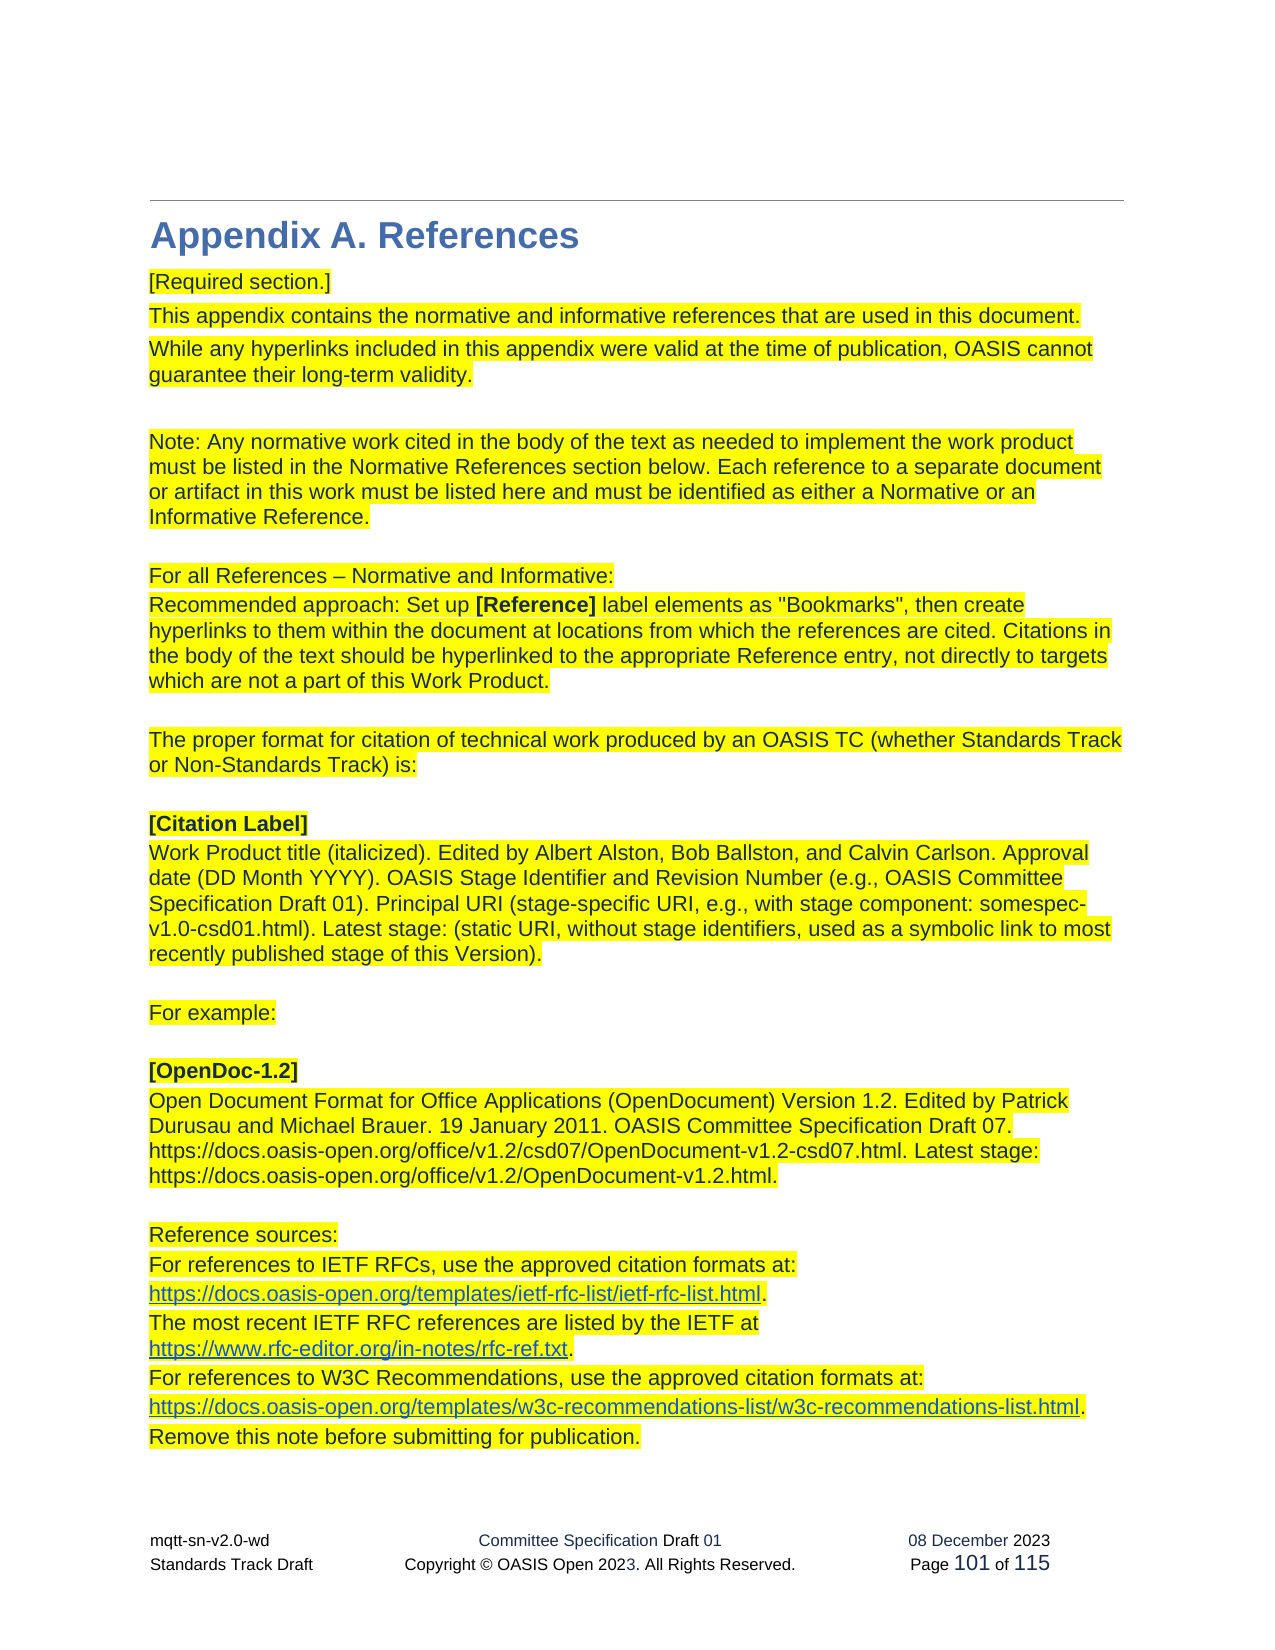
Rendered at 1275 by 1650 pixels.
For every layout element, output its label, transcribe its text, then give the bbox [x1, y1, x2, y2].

text Work Product title (italicized). Edited by Albert Alston, Bob Ballston, and Calvin Carlson. Approval date (DD Month YYYY). OASIS Stage Identifier and Revision Number (e.g., OASIS Committee Specification Draft 01). Principal URI (stage-specific URI, e.g., with stage component: somespec-v1.0-csd01.html). Latest stage: (static URI, without stage identifiers, used as a symbolic link to most recently published stage of this Version). [148, 840, 1124, 966]
text [Citation Label] [148, 811, 1124, 836]
text [Required section.] [148, 269, 1124, 294]
text Reference sources: [148, 1222, 1124, 1247]
text The most recent IETF RFC references are listed by the IETF at https://www.rfc-editor.org/in-notes/rfc-ref.txt. [148, 1310, 1124, 1361]
text [OpenDoc-1.2] [148, 1058, 1124, 1083]
text Remove this note before submitting for publication. [148, 1423, 1124, 1449]
text While any hyperlinks included in this appendix were valid at the time of publication, OASIS cannot guarantee their long-term validity. [148, 336, 1124, 387]
text The proper format for citation of technical work produced by an OASIS TC (whether Standards Track or Non-Standards Track) is: [148, 727, 1124, 777]
text https://docs.oasis-open.org/templates/w3c-recommendations-list/w3c-recommendations-list.html. [148, 1394, 1124, 1419]
text Note: Any normative work cited in the body of the text as needed to implement the work product must be listed in the Normative References section below. Each reference to a separate document or artifact in this work must be listed here and must be identified as either a Normative or an Informative Reference. [148, 428, 1124, 529]
text Open Document Format for Office Applications (OpenDocument) Version 1.2. Edited by Patrick Durusau and Michael Brauer. 19 January 2011. OASIS Committee Specification Draft 07. https://docs.oasis-open.org/office/v1.2/csd07/OpenDocument-v1.2-csd07.html. Latest stage: https://docs.oasis-open.org/office/v1.2/OpenDocument-v1.2.html. [148, 1088, 1124, 1188]
text This appendix contains the normative and informative references that are used in this document. [148, 303, 1124, 328]
text For references to IETF RFCs, use the approved citation formats at: [148, 1251, 1124, 1277]
text For references to W3C Recommendations, use the approved citation formats at: [148, 1365, 1124, 1390]
text Recommended approach: Set up [Reference] label elements as "Bookmarks", then create hyperlinks to them within the document at locations from which the references are cited. Citations in the body of the text should be hyperlinked to the appropriate Reference entry, not directly to targets which are not a part of this Work Product. [148, 592, 1124, 693]
text For all References – Normative and Informative: [148, 563, 1124, 588]
subtitle Appendix A. References [150, 201, 1124, 257]
text For example: [148, 999, 1124, 1025]
text https://docs.oasis-open.org/templates/ietf-rfc-list/ietf-rfc-list.html. [148, 1281, 1124, 1306]
